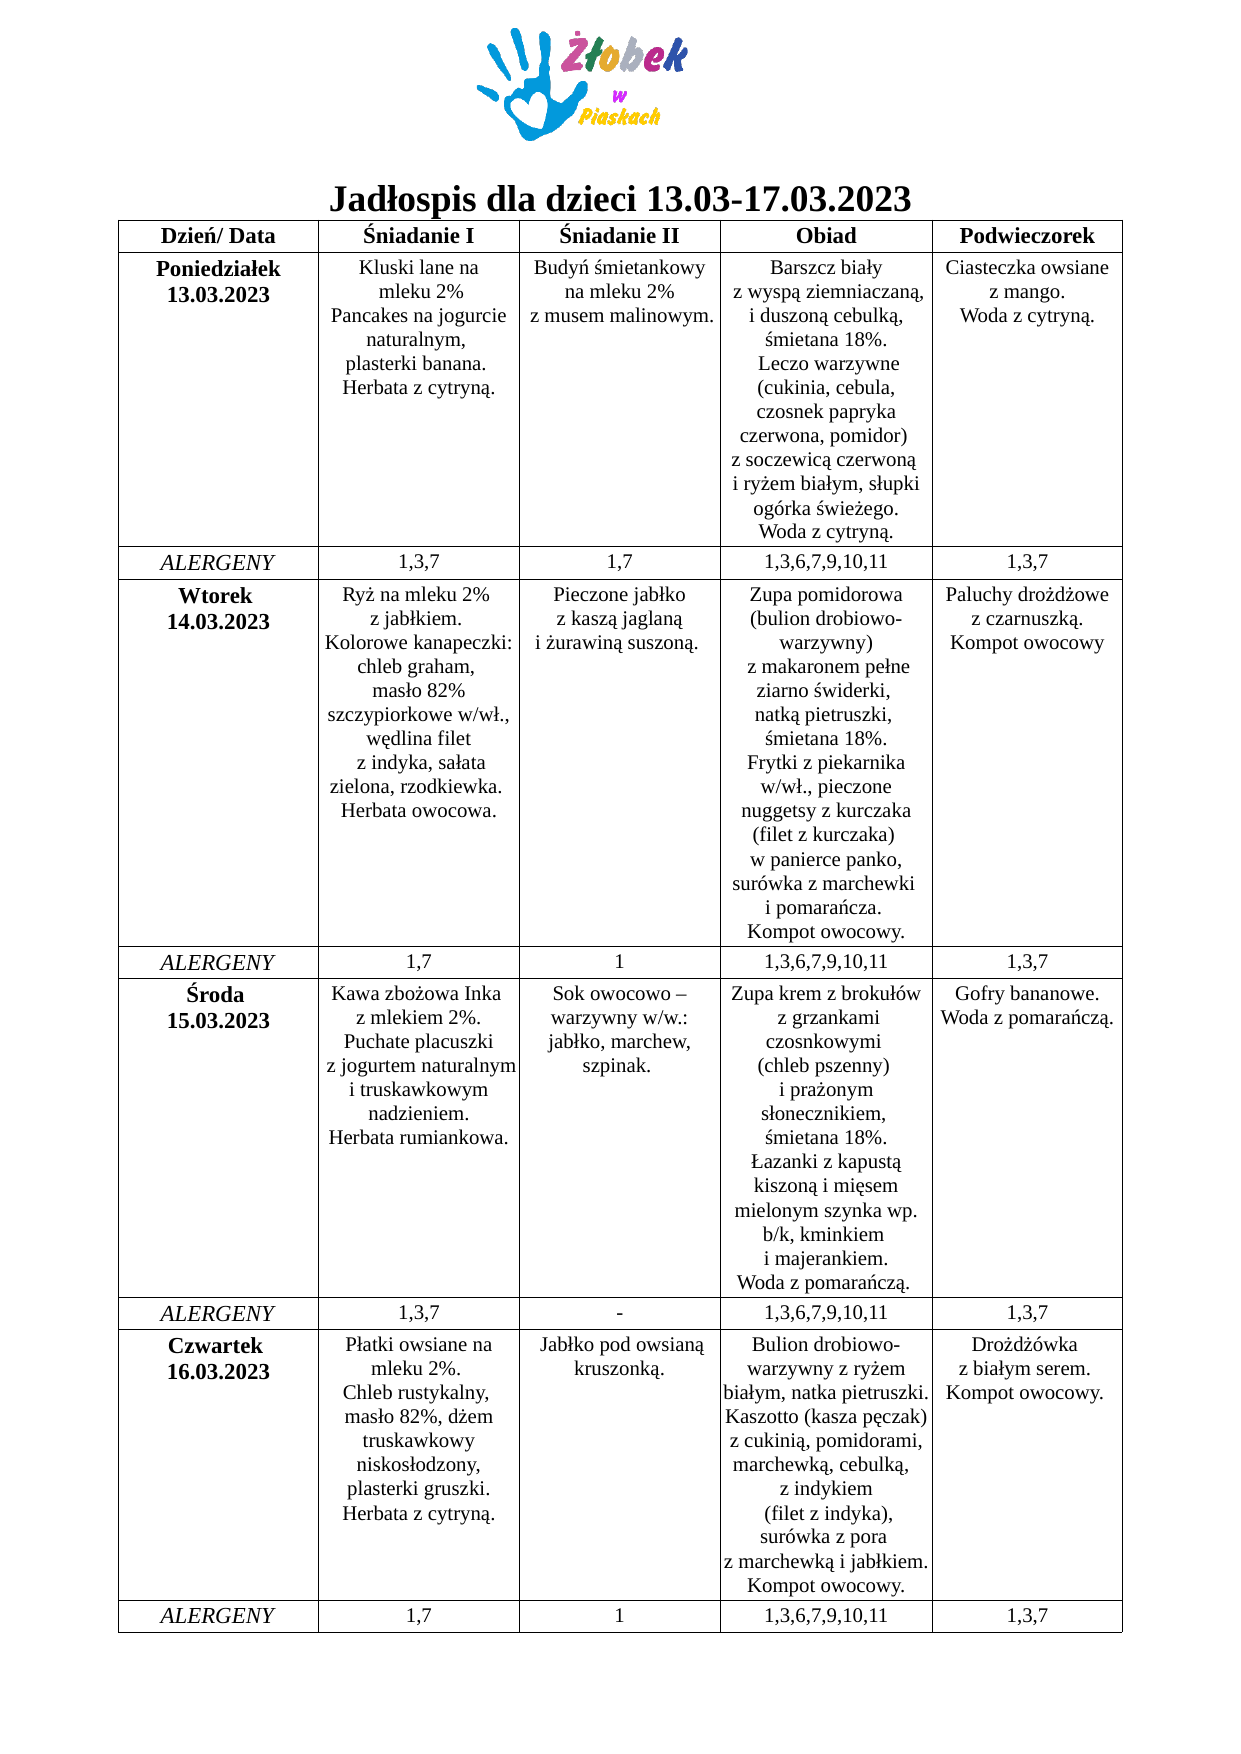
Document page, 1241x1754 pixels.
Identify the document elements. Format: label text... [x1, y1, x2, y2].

table_cell Paluchy drożdżowe z czarnuszką. Kompot owocowy [933, 580, 1122, 946]
table_cell 1 [520, 947, 720, 978]
table_cell Poniedziałek 13.03.2023 [119, 253, 318, 546]
table_cell Zupa pomidorowa (bulion drobiowo-warzywny) z makaronem pełne ziarno świderki, natką pietruszki, śmietana 18%. Frytki z piekarnika w/wł., pieczone nuggetsy z kurczaka (filet z kurczaka) w panierce panko, surówka z marchewki i pomarańcza. Kompot owocowy. [721, 580, 932, 946]
table_cell 1,7 [319, 947, 519, 978]
table_cell 1,7 [520, 547, 720, 579]
table_cell 1,3,6,7,9,10,11 [721, 1601, 932, 1632]
table_cell ALERGENY [119, 947, 318, 978]
text Jadłospis dla dzieci 13.03-17.03.2023 [118, 176, 1122, 219]
table_cell Gofry bananowe. Woda z pomarańczą. [933, 979, 1122, 1297]
table_header Śniadanie I [319, 221, 519, 252]
table_cell ALERGENY [119, 1601, 318, 1632]
table_cell 1,3,6,7,9,10,11 [721, 547, 932, 579]
table_cell Czwartek 16.03.2023 [119, 1330, 318, 1599]
table_cell Bulion drobiowo-warzywny z ryżem białym, natka pietruszki. Kaszotto (kasza pęczak) z cukinią, pomidorami, marchewką, cebulką, z indykiem (filet z indyka), surówka z pora z marchewką i jabłkiem. Kompot owocowy. [721, 1330, 932, 1599]
table_cell ALERGENY [119, 547, 318, 579]
picture [476, 28, 688, 141]
table_cell - [520, 1298, 720, 1329]
table_cell 1,3,6,7,9,10,11 [721, 947, 932, 978]
table_cell ALERGENY [119, 1298, 318, 1329]
table_cell Pieczone jabłko z kaszą jaglaną i żurawiną suszoną. [520, 580, 720, 946]
table_cell 1,3,7 [319, 547, 519, 579]
table_cell Budyń śmietankowy na mleku 2% z musem malinowym. [520, 253, 720, 546]
table_cell 1,3,7 [319, 1298, 519, 1329]
table_header Obiad [721, 221, 932, 252]
table_cell Płatki owsiane na mleku 2%. Chleb rustykalny, masło 82%, dżem truskawkowy niskosłodzony, plasterki gruszki. Herbata z cytryną. [319, 1330, 519, 1599]
table_cell Kluski lane na mleku 2% Pancakes na jogurcie naturalnym, plasterki banana. Herbata z cytryną. [319, 253, 519, 546]
table_cell Drożdżówka z białym serem. Kompot owocowy. [933, 1330, 1122, 1599]
table_cell 1,3,7 [933, 947, 1122, 978]
table_cell 1 [520, 1601, 720, 1632]
table_cell 1,3,7 [933, 547, 1122, 579]
table_cell Sok owocowo – warzywny w/w.: jabłko, marchew, szpinak. [520, 979, 720, 1297]
table_header Śniadanie II [520, 221, 720, 252]
table_cell Jabłko pod owsianą kruszonką. [520, 1330, 720, 1599]
table_header Podwieczorek [933, 221, 1122, 252]
table_cell Zupa krem z brokułów z grzankami czosnkowymi (chleb pszenny) i prażonym słonecznikiem, śmietana 18%. Łazanki z kapustą kiszoną i mięsem mielonym szynka wp. b/k, kminkiem i majerankiem. Woda z pomarańczą. [721, 979, 932, 1297]
table_cell Barszcz biały z wyspą ziemniaczaną, i duszoną cebulką, śmietana 18%. Leczo warzywne (cukinia, cebula, czosnek papryka czerwona, pomidor) z soczewicą czerwoną i ryżem białym, słupki ogórka świeżego. Woda z cytryną. [721, 253, 932, 546]
table_cell 1,3,7 [933, 1601, 1122, 1632]
table_cell 1,3,6,7,9,10,11 [721, 1298, 932, 1329]
table_cell Środa 15.03.2023 [119, 979, 318, 1297]
table_cell Kawa zbożowa Inka z mlekiem 2%. Puchate placuszki z jogurtem naturalnym i truskawkowym nadzieniem. Herbata rumiankowa. [319, 979, 519, 1297]
table_cell 1,7 [319, 1601, 519, 1632]
table_cell Ciasteczka owsiane z mango. Woda z cytryną. [933, 253, 1122, 546]
table_cell 1,3,7 [933, 1298, 1122, 1329]
picture [511, 93, 547, 128]
table_header Dzień/ Data [119, 221, 318, 252]
table_cell Ryż na mleku 2% z jabłkiem. Kolorowe kanapeczki: chleb graham, masło 82% szczypiorkowe w/wł., wędlina filet z indyka, sałata zielona, rzodkiewka. Herbata owocowa. [319, 580, 519, 946]
table_cell Wtorek 14.03.2023 [119, 580, 318, 946]
